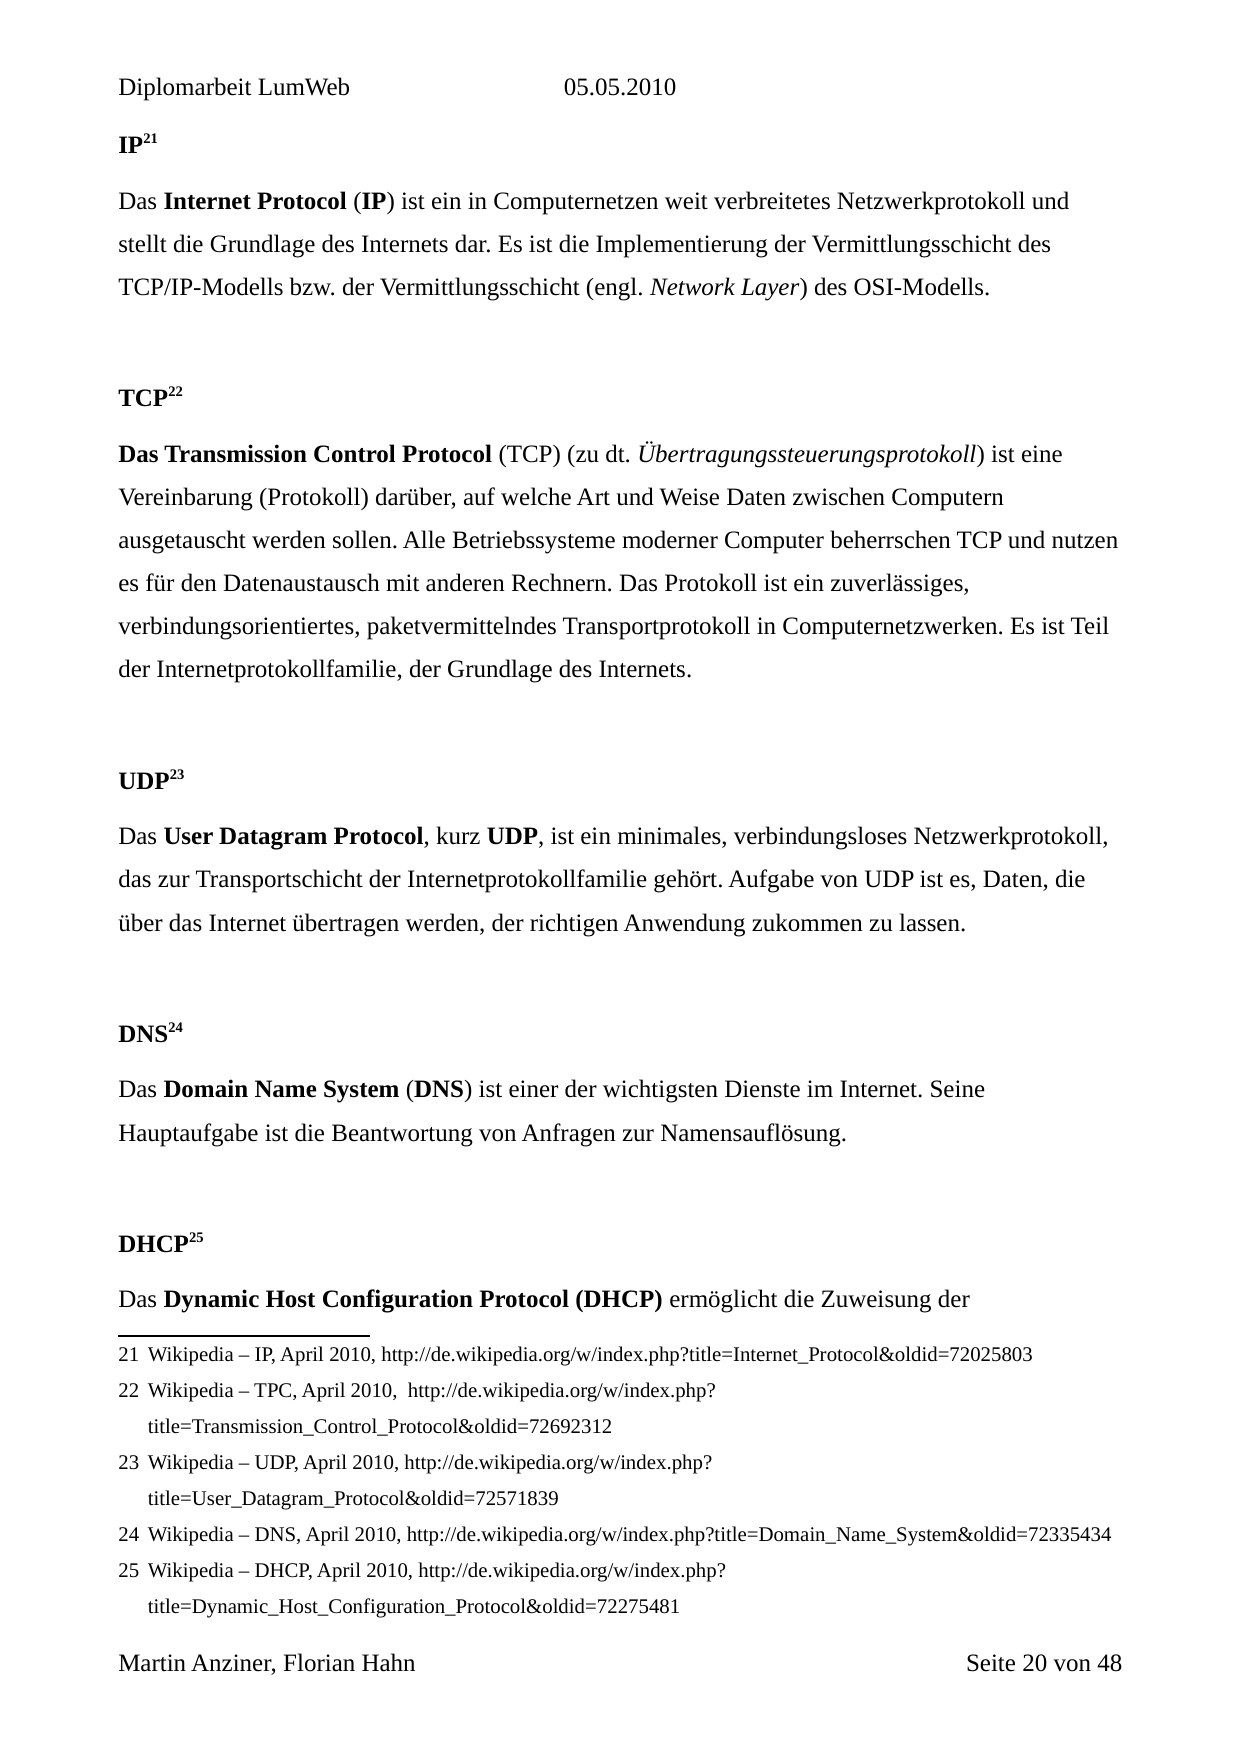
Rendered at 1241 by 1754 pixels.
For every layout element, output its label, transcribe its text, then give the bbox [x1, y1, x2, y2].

text Wikipedia – UDP, April 2010, http://de.wikipedia.org/w/index.php?title=User_Datagram_Protocol&oldid=72571839 [118, 1450, 1122, 1510]
text Das Internet Protocol (IP) ist ein in Computernetzen weit verbreitetes Netzwerkprotokoll und stellt die Grundlage des Internets dar. Es ist die Implementierung der Vermittlungsschicht des TCP/IP-Modells bzw. der Vermittlungsschicht (engl. Network Layer) des OSI-Modells. [118, 186, 1122, 301]
text Wikipedia – IP, April 2010, http://de.wikipedia.org/w/index.php?title=Internet_Protocol&oldid=72025803 [118, 1342, 1122, 1366]
text IP [118, 130, 1122, 159]
text TCP [118, 383, 1122, 412]
text Wikipedia – TPC, April 2010, http://de.wikipedia.org/w/index.php?title=Transmission_Control_Protocol&oldid=72692312 [118, 1378, 1122, 1438]
text Das User Datagram Protocol, kurz UDP, ist ein minimales, verbindungsloses Netzwerkprotokoll, das zur Transportschicht der Internetprotokollfamilie gehört. Aufgabe von UDP ist es, Daten, die über das Internet übertragen werden, der richtigen Anwendung zukommen zu lassen. [118, 821, 1122, 936]
text Wikipedia – DHCP, April 2010, http://de.wikipedia.org/w/index.php?title=Dynamic_Host_Configuration_Protocol&oldid=72275481 [118, 1558, 1122, 1618]
text Das Domain Name System (DNS) ist einer der wichtigsten Dienste im Internet. Seine Hauptaufgabe ist die Beantwortung von Anfragen zur Namensauflösung. [118, 1074, 1122, 1146]
text DNS [118, 1019, 1122, 1048]
text Das Transmission Control Protocol (TCP) (zu dt. Übertragungssteuerungsprotokoll) ist eine Vereinbarung (Protokoll) darüber, auf welche Art und Weise Daten zwischen Computern ausgetauscht werden sollen. Alle Betriebssysteme moderner Computer beherrschen TCP und nutzen es für den Datenaustausch mit anderen Rechnern. Das Protokoll ist ein zuverlässiges, verbindungsorientiertes, paketvermittelndes Transportprotokoll in Computernetzwerken. Es ist Teil der Internetprotokollfamilie, der Grundlage des Internets. [118, 439, 1122, 683]
text Das Dynamic Host Configuration Protocol (DHCP) ermöglicht die Zuweisung der [118, 1284, 1122, 1313]
text UDP [118, 766, 1122, 794]
text Wikipedia – DNS, April 2010, http://de.wikipedia.org/w/index.php?title=Domain_Name_System&oldid=72335434 [118, 1522, 1122, 1546]
text DHCP [118, 1229, 1122, 1258]
